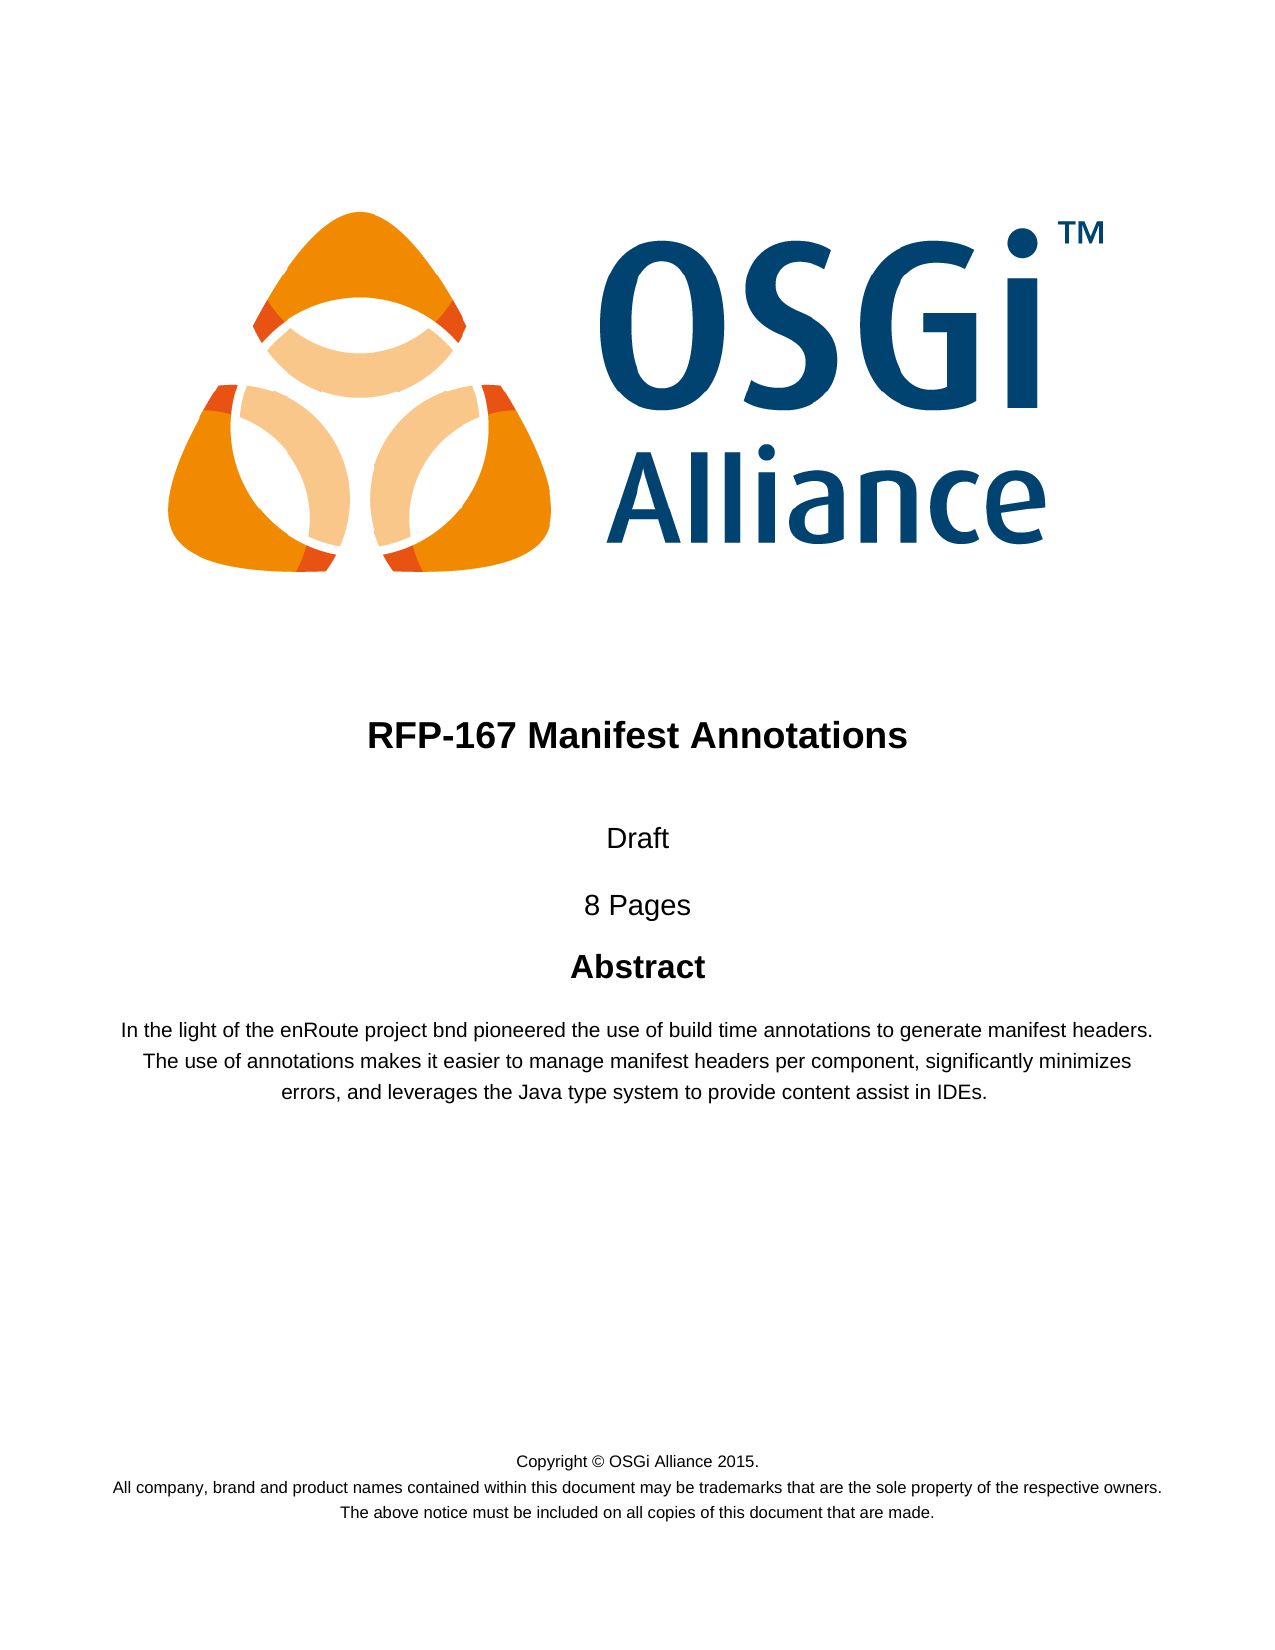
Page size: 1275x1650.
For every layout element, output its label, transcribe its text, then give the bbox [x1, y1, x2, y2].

title Draft 8 Pages [112, 821, 1162, 922]
title RFP-167 Manifest Annotations [112, 714, 1162, 757]
picture [112, 158, 1163, 626]
text In the light of the enRoute project bnd pioneered the use of build time annotations to generate manifest headers. The use of annotations makes it easier to manage manifest headers per component, significantly minimizes errors, and leverages the Java type system to provide content assist in IDEs. [112, 1010, 1162, 1104]
text Abstract [112, 947, 1162, 985]
